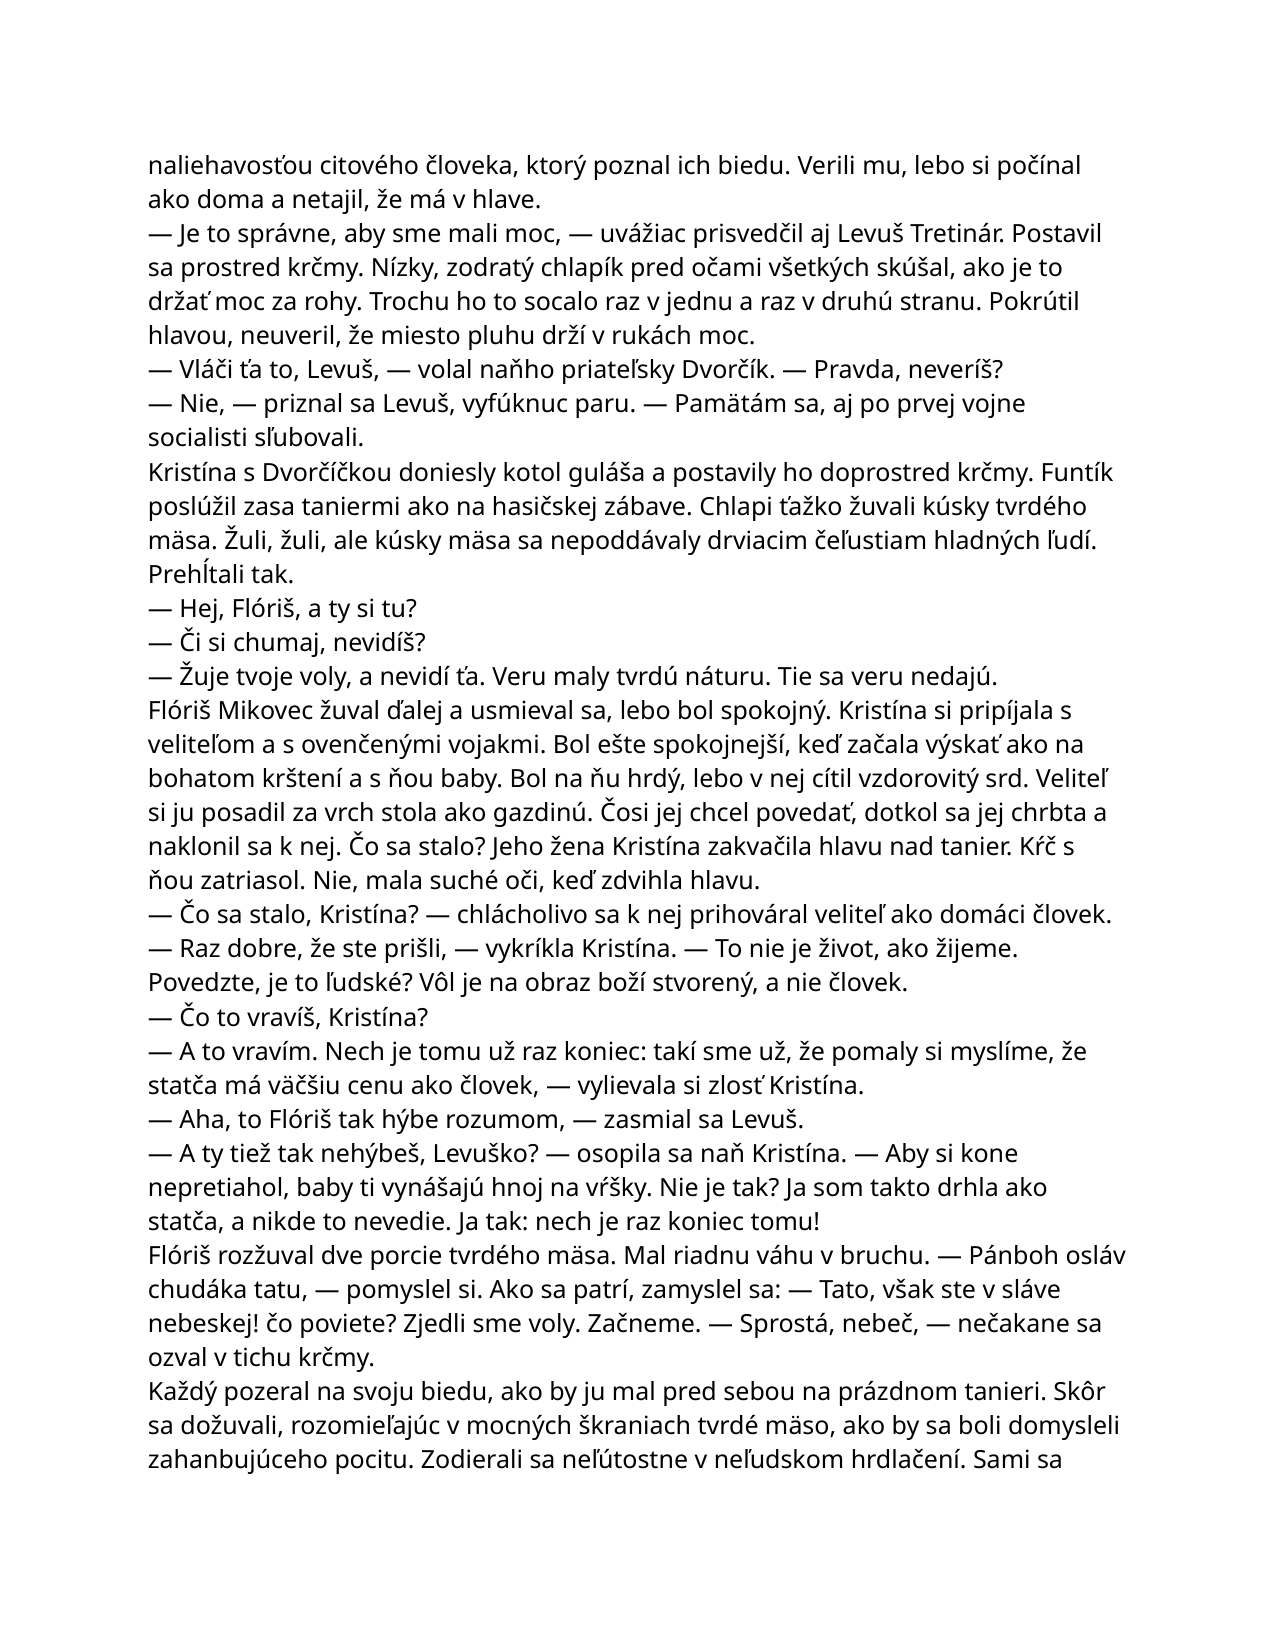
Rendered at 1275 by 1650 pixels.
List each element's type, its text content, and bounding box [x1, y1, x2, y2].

text — Aha, to Flóriš tak hýbe rozumom, — zasmial sa Levuš. [148, 1101, 1127, 1135]
text Flóriš rozžuval dve porcie tvrdého mäsa. Mal riadnu váhu v bruchu. — Pánboh osláv chudáka tatu, — pomyslel si. Ako sa patrí, zamyslel sa: — Tato, však ste v sláve nebeskej! čo poviete? Zjedli sme voly. Začneme. — Sprostá, nebeč, — nečakane sa ozval v tichu krčmy. [148, 1238, 1127, 1374]
text Každý pozeral na svoju biedu, ako by ju mal pred sebou na prázdnom tanieri. Skôr sa dožuvali, rozomieľajúc v mocných škraniach tvrdé mäso, ako by sa boli domysleli zahanbujúceho pocitu. Zodierali sa neľútostne v neľudskom hrdlačení. Sami sa [148, 1374, 1127, 1476]
text Kristína s Dvorčíčkou doniesly kotol guláša a postavily ho doprostred krčmy. Funtík poslúžil zasa taniermi ako na hasičskej zábave. Chlapi ťažko žuvali kúsky tvrdého mäsa. Žuli, žuli, ale kúsky mäsa sa nepoddávaly drviacim čeľustiam hladných ľudí. Prehĺtali tak. [148, 454, 1127, 590]
text — Nie, — priznal sa Levuš, vyfúknuc paru. — Pamätám sa, aj po prvej vojne socialisti sľubovali. [148, 386, 1127, 454]
text Flóriš Mikovec žuval ďalej a usmieval sa, lebo bol spokojný. Kristína si pripíjala s veliteľom a s ovenčenými vojakmi. Bol ešte spokojnejší, keď začala výskať ako na bohatom krštení a s ňou baby. Bol na ňu hrdý, lebo v nej cítil vzdorovitý srd. Veliteľ si ju posadil za vrch stola ako gazdinú. Čosi jej chcel povedať, dotkol sa jej chrbta a naklonil sa k nej. Čo sa stalo? Jeho žena Kristína zakvačila hlavu nad tanier. Kŕč s ňou zatriasol. Nie, mala suché oči, keď zdvihla hlavu. [148, 693, 1127, 897]
text — Čo to vravíš, Kristína? [148, 999, 1127, 1033]
text — Hej, Flóriš, a ty si tu? [148, 590, 1127, 624]
text — Žuje tvoje voly, a nevidí ťa. Veru maly tvrdú náturu. Tie sa veru nedajú. [148, 658, 1127, 693]
text — Vláči ťa to, Levuš, — volal naňho priateľsky Dvorčík. — Pravda, neveríš? [148, 352, 1127, 386]
text — Je to správne, aby sme mali moc, — uvážiac prisvedčil aj Levuš Tretinár. Postavil sa prostred krčmy. Nízky, zodratý chlapík pred očami všetkých skúšal, ako je to držať moc za rohy. Trochu ho to socalo raz v jednu a raz v druhú stranu. Pokrútil hlavou, neuveril, že miesto pluhu drží v rukách moc. [148, 216, 1127, 352]
text — Či si chumaj, nevidíš? [148, 624, 1127, 658]
text — Raz dobre, že ste prišli, — vykríkla Kristína. — To nie je život, ako žijeme. Povedzte, je to ľudské? Vôl je na obraz boží stvorený, a nie človek. [148, 931, 1127, 999]
text — Čo sa stalo, Kristína? — chlácholivo sa k nej prihováral veliteľ ako domáci človek. [148, 897, 1127, 931]
text naliehavosťou citového človeka, ktorý poznal ich biedu. Verili mu, lebo si počínal ako doma a netajil, že má v hlave. [148, 148, 1127, 216]
text — A ty tiež tak nehýbeš, Levuško? — osopila sa naň Kristína. — Aby si kone nepretiahol, baby ti vynášajú hnoj na vŕšky. Nie je tak? Ja som takto drhla ako statča, a nikde to nevedie. Ja tak: nech je raz koniec tomu! [148, 1135, 1127, 1238]
text — A to vravím. Nech je tomu už raz koniec: takí sme už, že pomaly si myslíme, že statča má väčšiu cenu ako človek, — vylievala si zlosť Kristína. [148, 1033, 1127, 1101]
